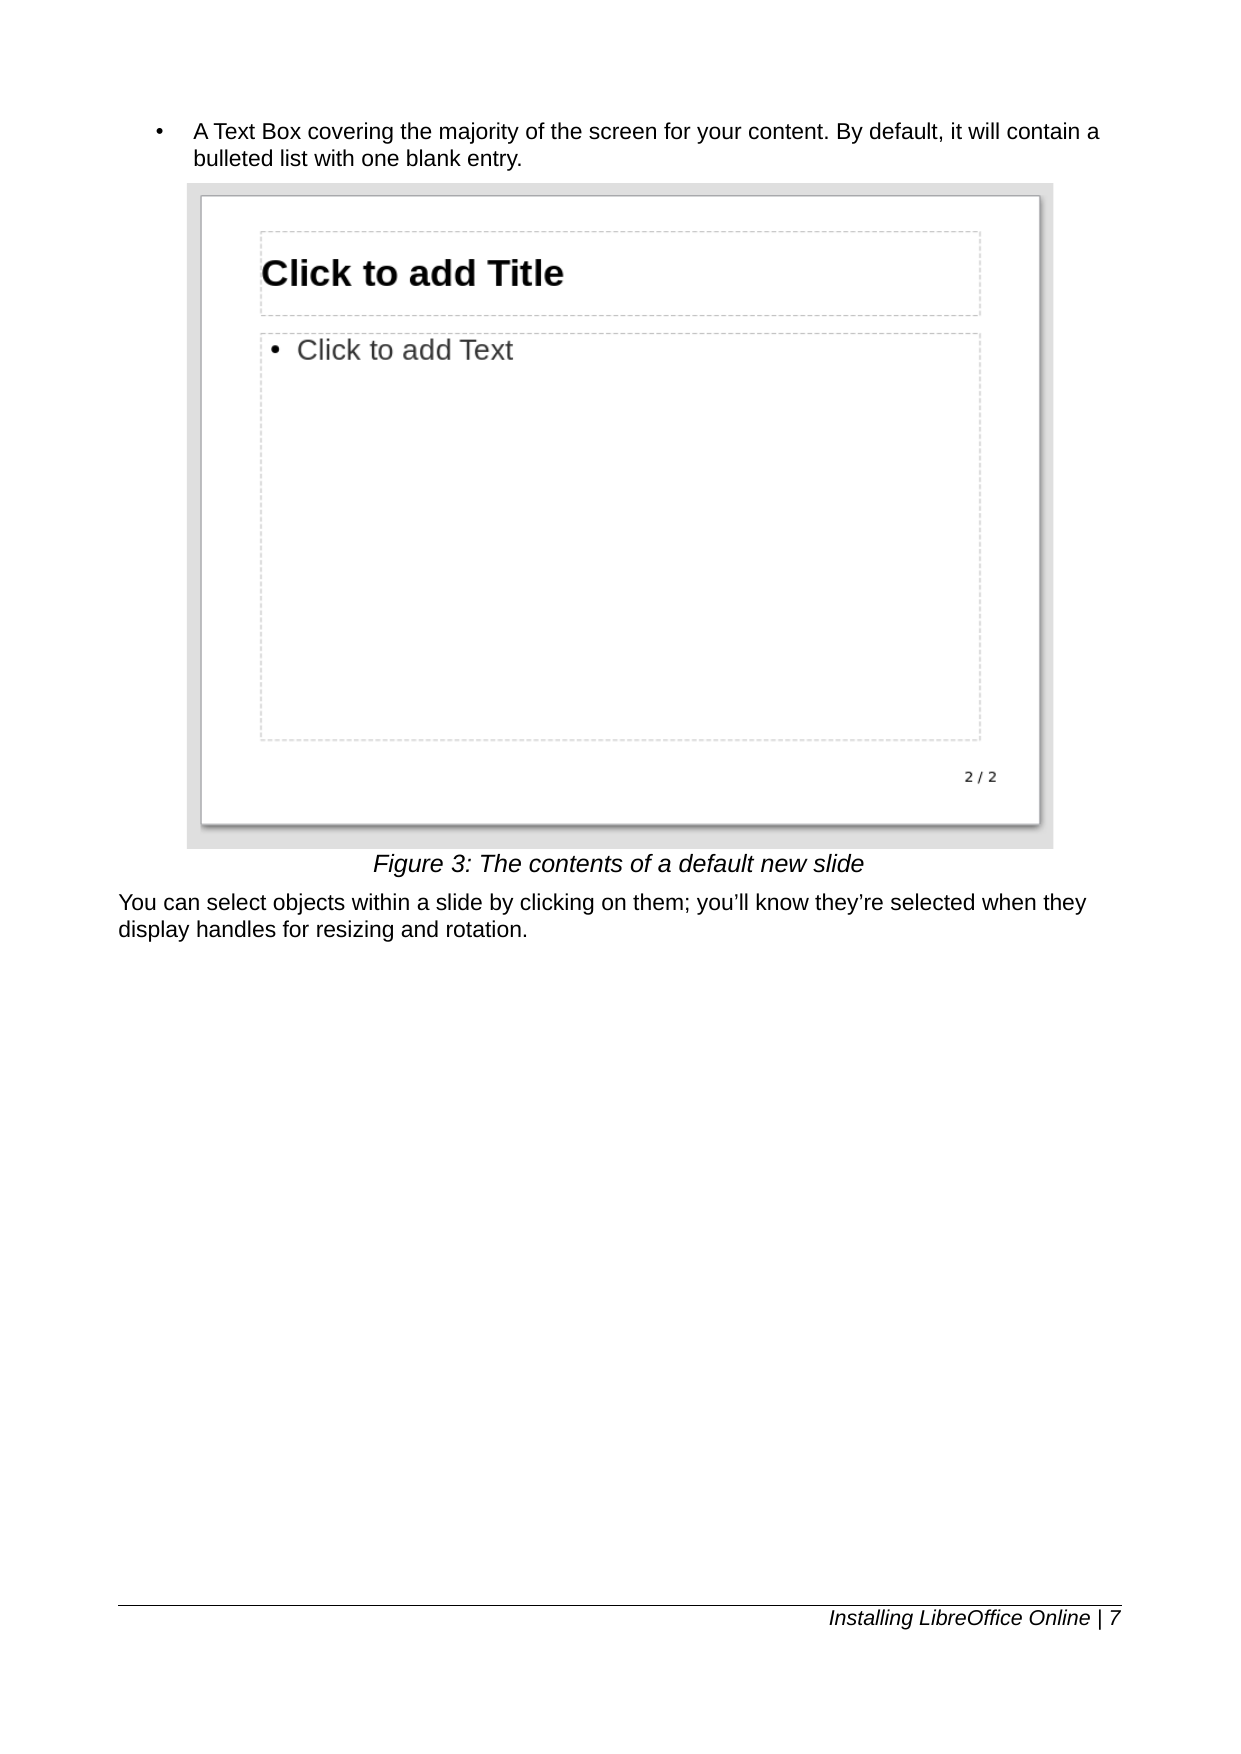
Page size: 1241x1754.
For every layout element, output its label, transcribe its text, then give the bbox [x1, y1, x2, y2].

text Figure 3: The contents of a default new slide [169, 849, 1072, 877]
list A Text Box covering the majority of the screen for your content. By default, it will contain a bulleted list with one blank entry. [156, 118, 1122, 171]
picture [186, 183, 1054, 849]
text You can select objects within a slide by clicking on them; you’ll know they’re selected when they display handles for resizing and rotation. [118, 889, 1122, 942]
